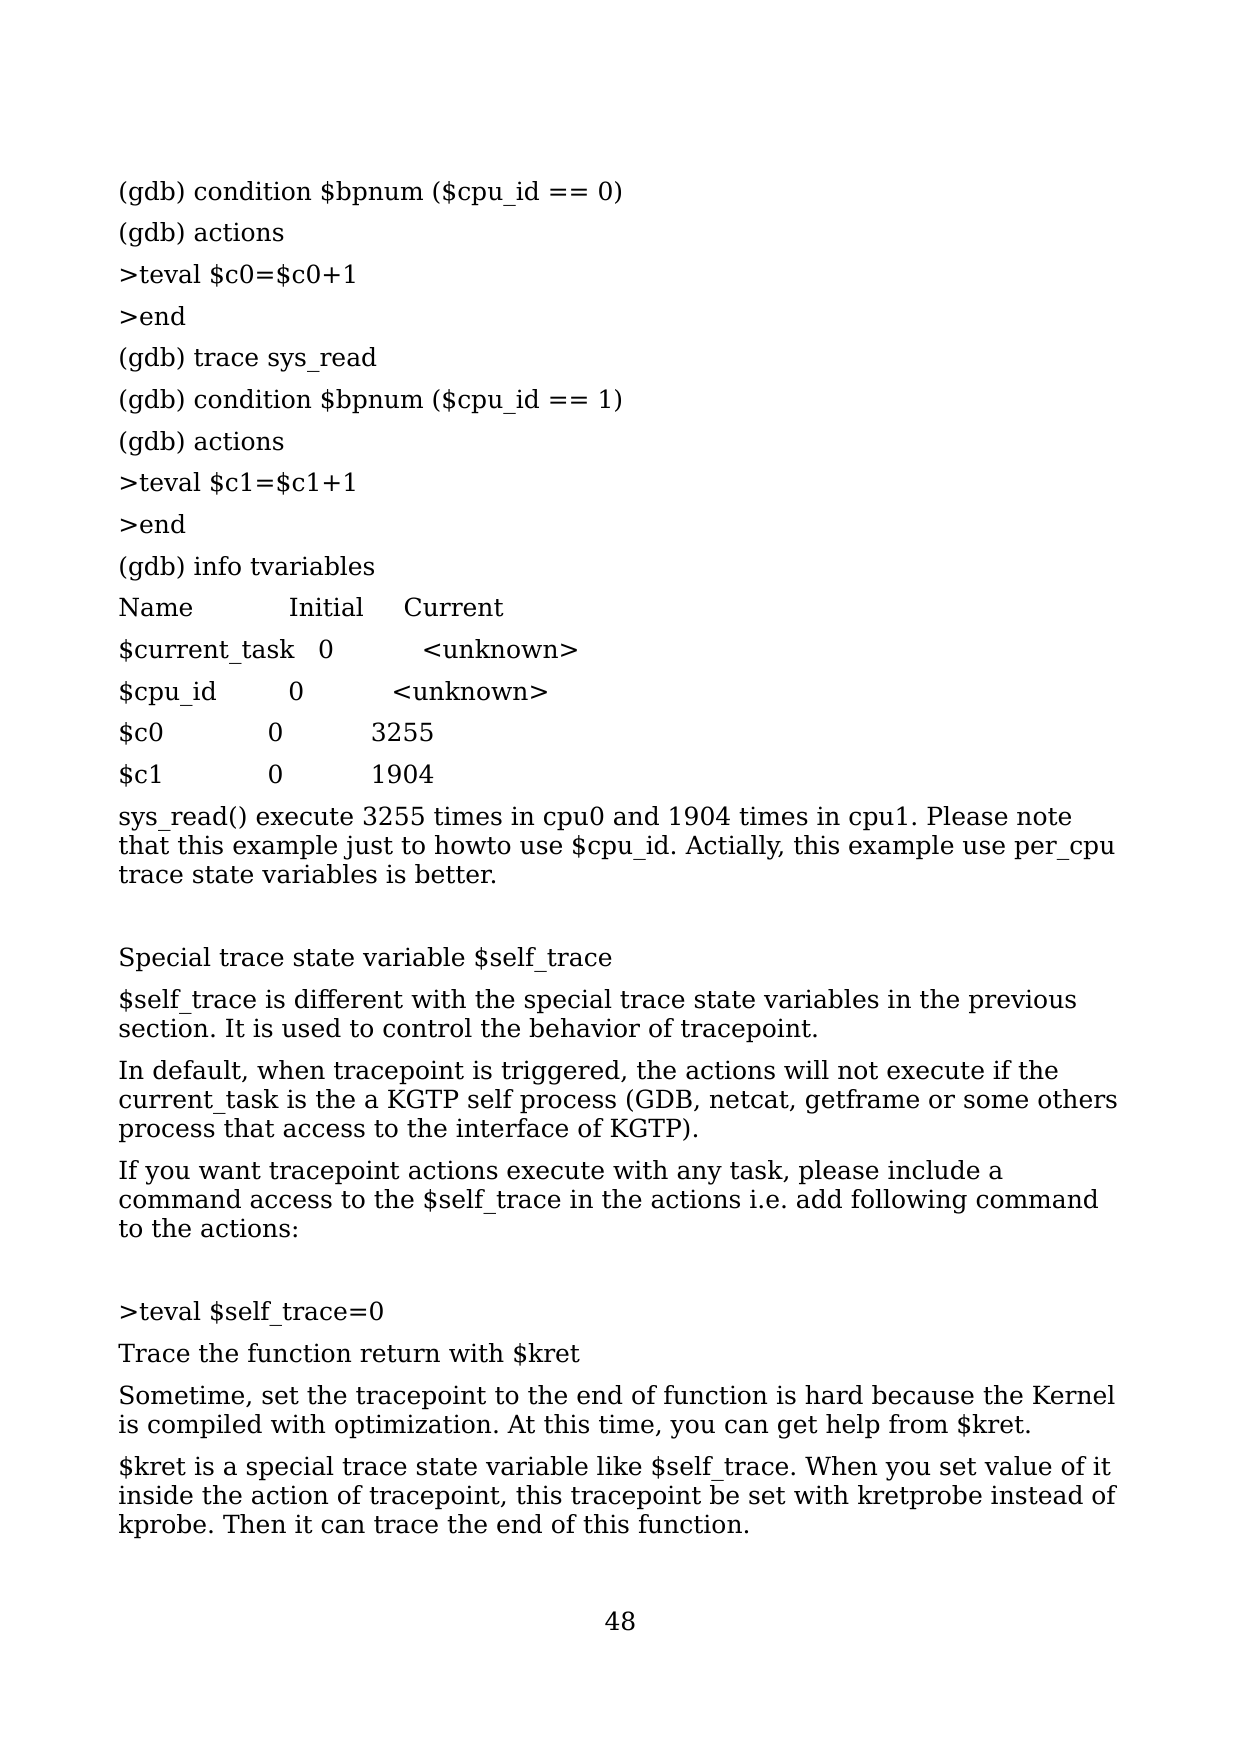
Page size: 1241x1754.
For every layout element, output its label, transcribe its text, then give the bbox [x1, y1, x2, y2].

text Sometime, set the tracepoint to the end of function is hard because the Kernel is compiled with optimization. At this time, you can get help from $kret. [118, 1381, 1122, 1439]
text Trace the function return with $kret [118, 1339, 1122, 1368]
text $kret is a special trace state variable like $self_trace. When you set value of it inside the action of tracepoint, this tracepoint be set with kretprobe instead of kprobe. Then it can trace the end of this function. [118, 1452, 1122, 1539]
text $current_task 0 <unknown> [118, 635, 1122, 664]
text If you want tracepoint actions execute with any task, please include a command access to the $self_trace in the actions i.e. add following command to the actions: [118, 1156, 1122, 1243]
text >end [118, 302, 1122, 331]
text Name Initial Current [118, 593, 1122, 623]
text Special trace state variable $self_trace [118, 943, 1122, 973]
text >teval $self_trace=0 [118, 1298, 1122, 1327]
text In default, when tracepoint is triggered, the actions will not execute if the current_task is the a KGTP self process (GDB, netcat, getframe or some others process that access to the interface of KGTP). [118, 1056, 1122, 1143]
text (gdb) condition $bpnum ($cpu_id == 0) [118, 177, 1122, 206]
text (gdb) condition $bpnum ($cpu_id == 1) [118, 385, 1122, 414]
text $cpu_id 0 <unknown> [118, 677, 1122, 706]
text >teval $c0=$c0+1 [118, 260, 1122, 289]
text sys_read() execute 3255 times in cpu0 and 1904 times in cpu1. Please note that this example just to howto use $cpu_id. Actially, this example use per_cpu trace state variables is better. [118, 802, 1122, 889]
text (gdb) trace sys_read [118, 343, 1122, 373]
text (gdb) info tvariables [118, 552, 1122, 581]
text $c0 0 3255 [118, 718, 1122, 748]
text >teval $c1=$c1+1 [118, 468, 1122, 498]
text (gdb) actions [118, 218, 1122, 248]
text $self_trace is different with the special trace state variables in the previous section. It is used to control the behavior of tracepoint. [118, 985, 1122, 1043]
text >end [118, 510, 1122, 539]
text $c1 0 1904 [118, 760, 1122, 789]
text (gdb) actions [118, 427, 1122, 456]
